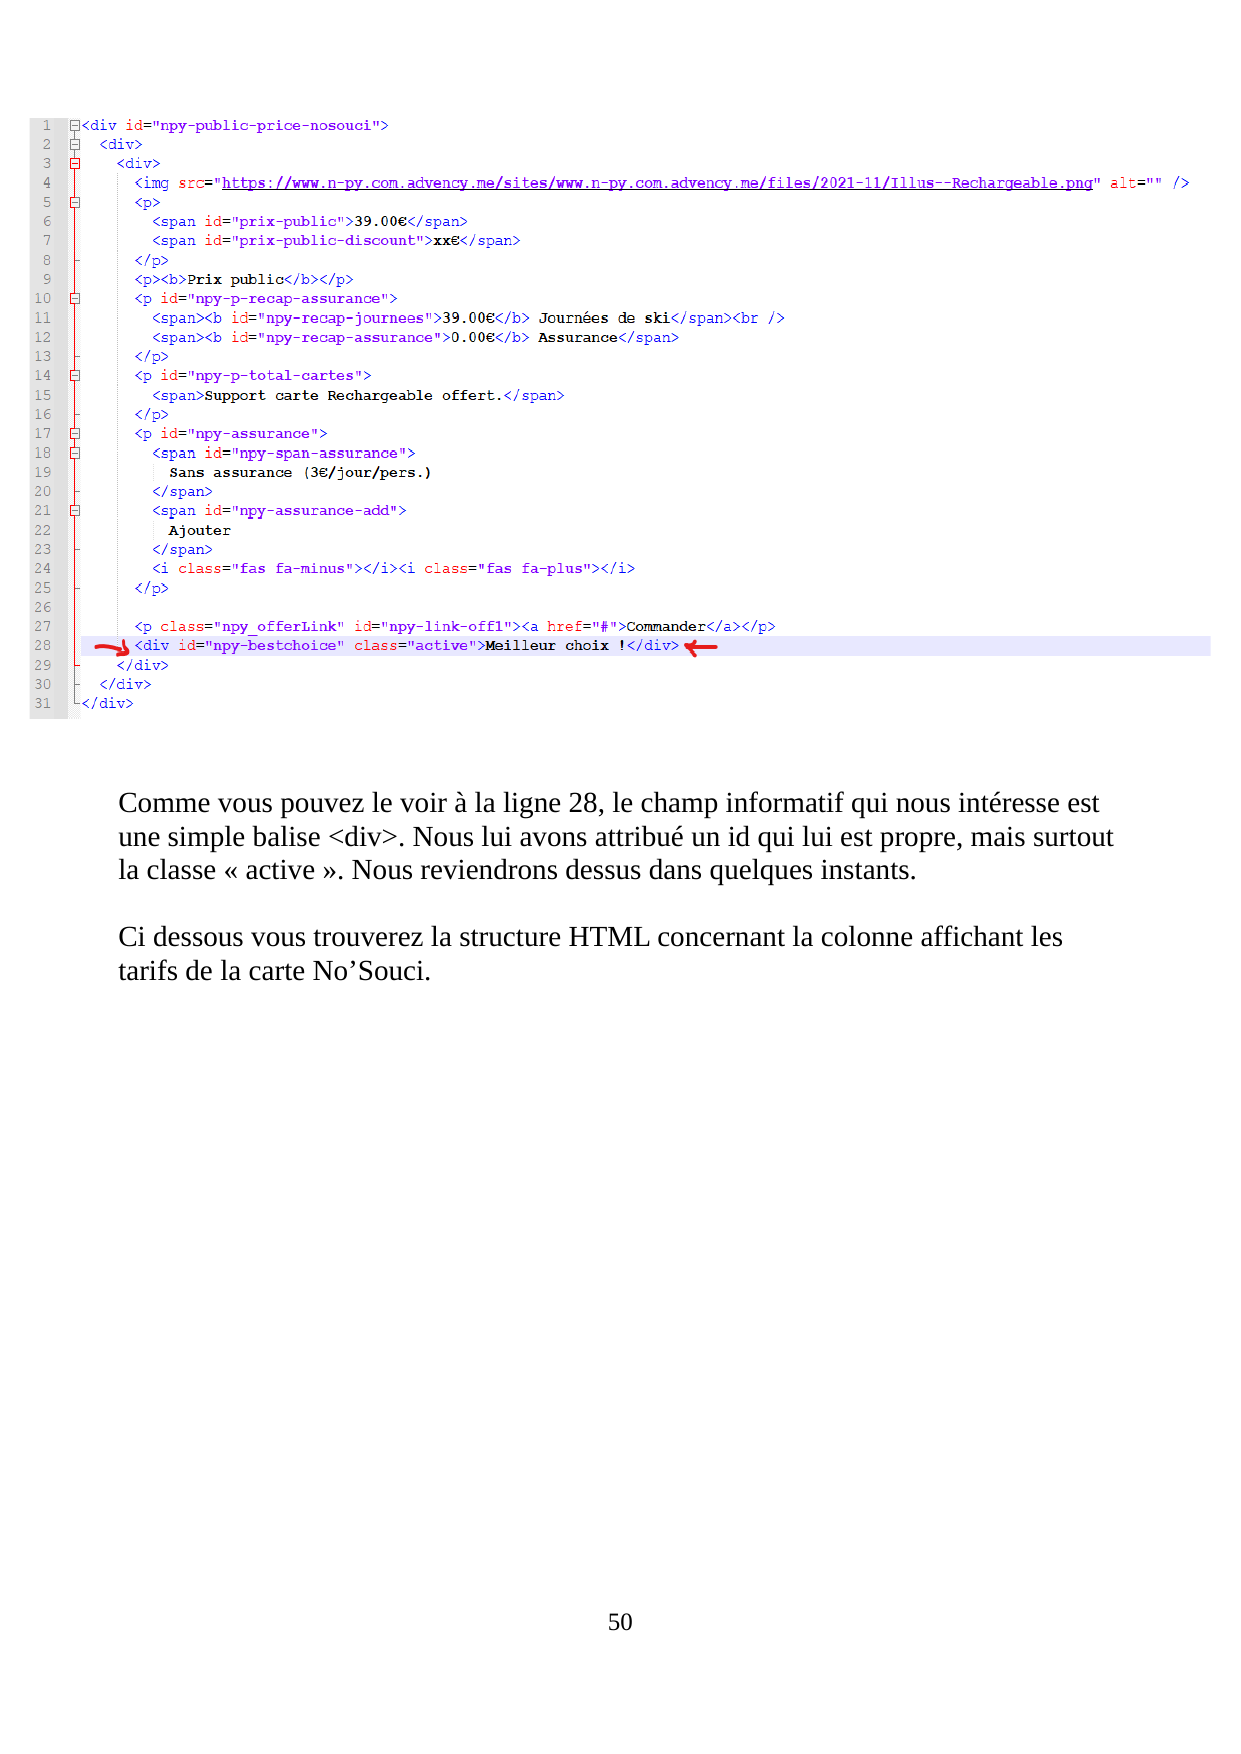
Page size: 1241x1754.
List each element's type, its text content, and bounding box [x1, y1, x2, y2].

text Ci dessous vous trouverez la structure HTML concernant la colonne affichant les tarifs de la carte No’Souci. [118, 919, 1122, 986]
picture [29, 118, 1211, 719]
text Comme vous pouvez le voir à la ligne 28, le champ informatif qui nous intéresse est une simple balise <div>. Nous lui avons attribué un id qui lui est propre, mais surtout la classe « active ». Nous reviendrons dessus dans quelques instants. [118, 785, 1122, 886]
